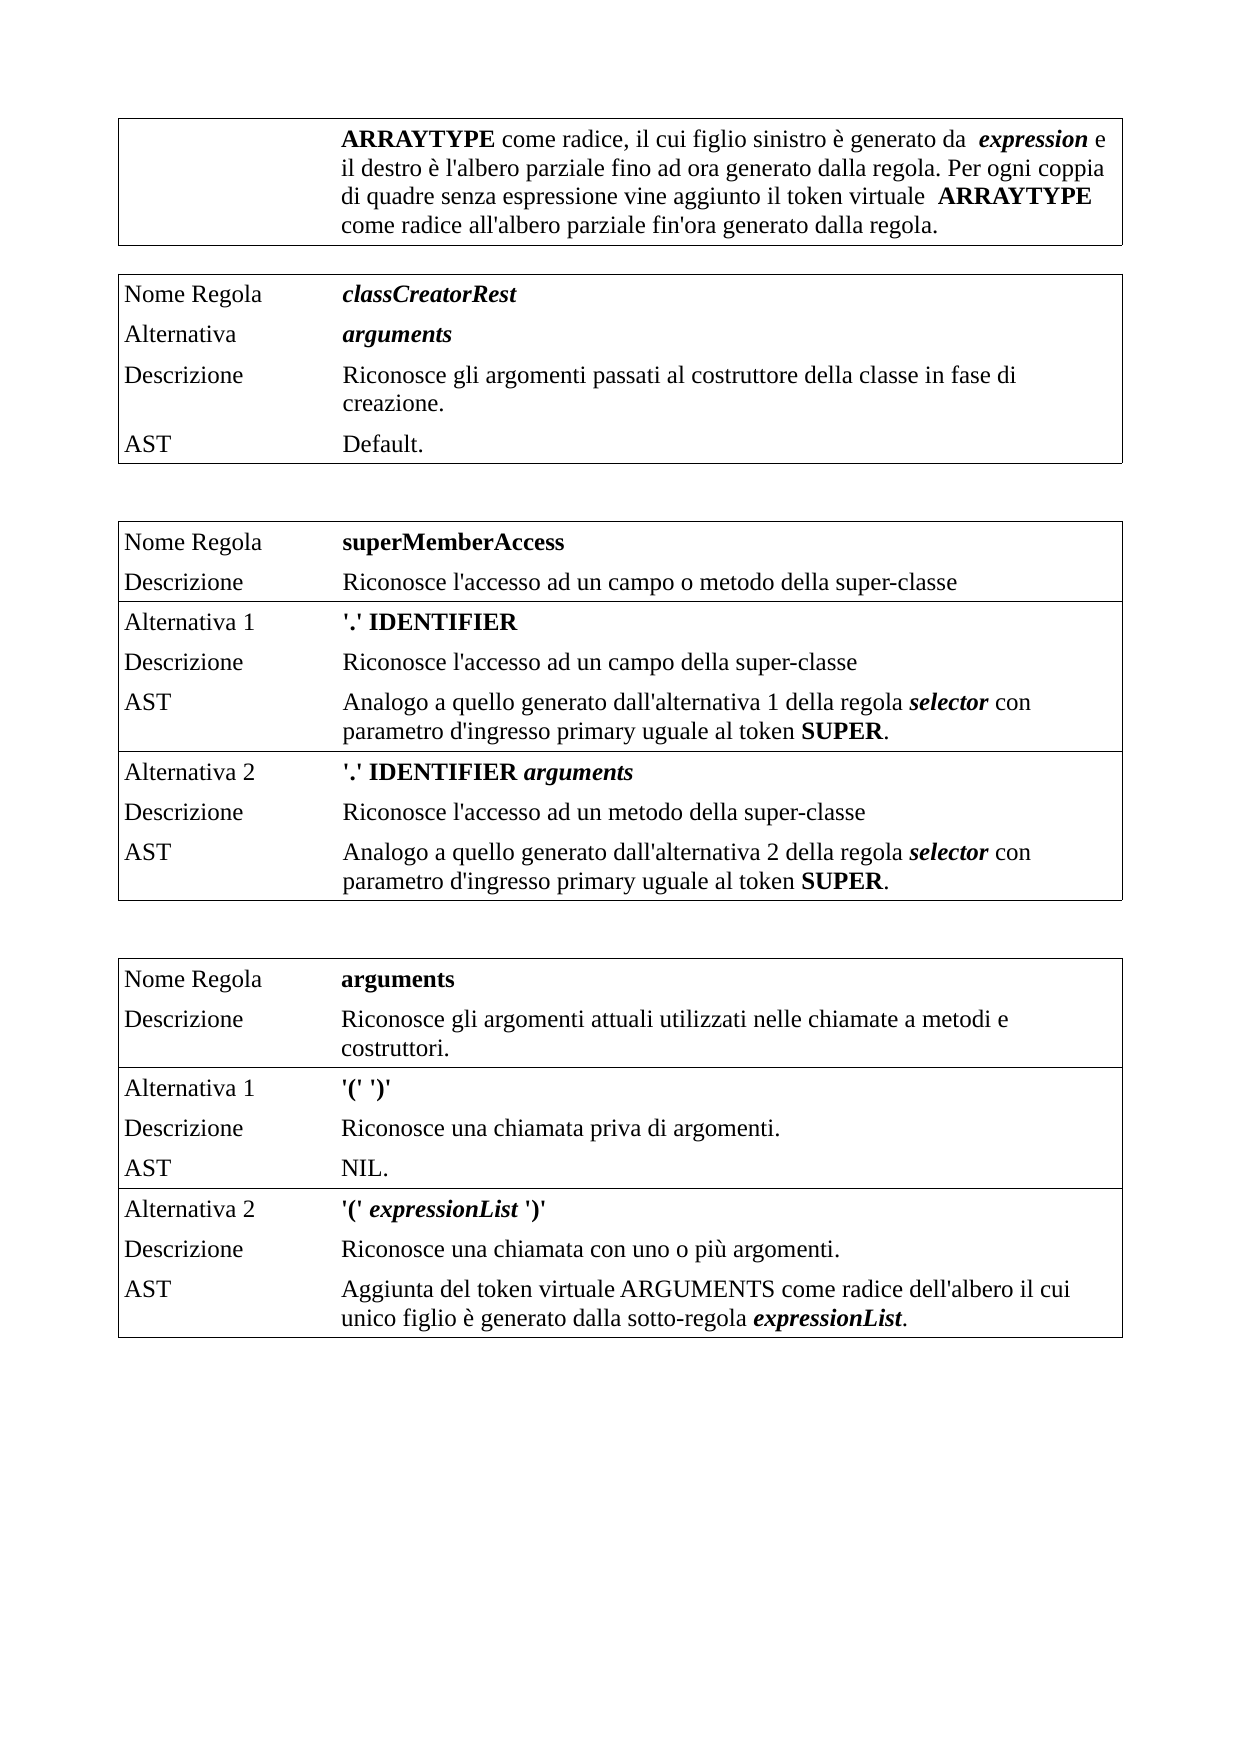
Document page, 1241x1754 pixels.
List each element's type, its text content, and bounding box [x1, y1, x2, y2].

table_cell Alternativa 2 [119, 1189, 335, 1228]
table_cell Alternativa 1 [119, 1068, 335, 1107]
table_cell Riconosce una chiamata priva di argomenti. [335, 1108, 1122, 1148]
table_header superMemberAccess [337, 522, 1122, 561]
table_cell Descrizione [119, 1108, 335, 1148]
table_cell Riconosce l'accesso ad un metodo della super-classe [337, 791, 1122, 831]
table_cell AST [119, 831, 337, 900]
table_cell Alternativa 2 [119, 752, 337, 791]
table_cell Analogo a quello generato dall'alternativa 2 della regola selector con parametro d'ingresso primary uguale al token SUPER. [337, 831, 1122, 900]
table_cell Descrizione [119, 354, 337, 423]
table_cell Riconosce l'accesso ad un campo della super-classe [337, 642, 1122, 682]
table_cell AST [119, 1148, 335, 1188]
table_cell '.' IDENTIFIER [337, 602, 1122, 642]
table_header Nome Regola [119, 522, 337, 561]
table_header classCreatorRest [337, 275, 1122, 314]
table_cell Riconosce gli argomenti attuali utilizzati nelle chiamate a metodi e costruttori. [335, 998, 1122, 1067]
table_cell '(' expressionList ')' [335, 1189, 1122, 1228]
table_cell Riconosce una chiamata con uno o più argomenti. [335, 1228, 1122, 1268]
table_cell AST [119, 1268, 335, 1337]
table_cell Alternativa 1 [119, 602, 337, 642]
table_cell Riconosce gli argomenti passati al costruttore della classe in fase di creazione. [337, 354, 1122, 423]
table_cell '.' IDENTIFIER arguments [337, 752, 1122, 791]
table_cell Alternativa [119, 314, 337, 354]
table_cell Descrizione [119, 1228, 335, 1268]
table_cell ARRAYTYPE come radice, il cui figlio sinistro è generato da expression e il destro è l'albero parziale fino ad ora generato dalla regola. Per ogni coppia di quadre senza espressione vine aggiunto il token virtuale ARRAYTYPE come radice all'albero parziale fin'ora generato dalla regola. [335, 119, 1122, 244]
table_cell NIL. [335, 1148, 1122, 1188]
table_cell Descrizione [119, 791, 337, 831]
table_header arguments [335, 959, 1122, 998]
table_cell AST [119, 682, 337, 751]
table_cell Descrizione [119, 561, 337, 601]
table_header Nome Regola [119, 959, 335, 998]
table_cell '(' ')' [335, 1068, 1122, 1107]
table_cell arguments [337, 314, 1122, 354]
table_cell Descrizione [119, 998, 335, 1067]
table_cell Riconosce l'accesso ad un campo o metodo della super-classe [337, 561, 1122, 601]
table_cell Default. [337, 423, 1122, 463]
table_cell Descrizione [119, 642, 337, 682]
table_cell Analogo a quello generato dall'alternativa 1 della regola selector con parametro d'ingresso primary uguale al token SUPER. [337, 682, 1122, 751]
table_cell [119, 119, 335, 244]
table_cell Aggiunta del token virtuale ARGUMENTS come radice dell'albero il cui unico figlio è generato dalla sotto-regola expressionList. [335, 1268, 1122, 1337]
table_cell AST [119, 423, 337, 463]
table_header Nome Regola [119, 275, 337, 314]
